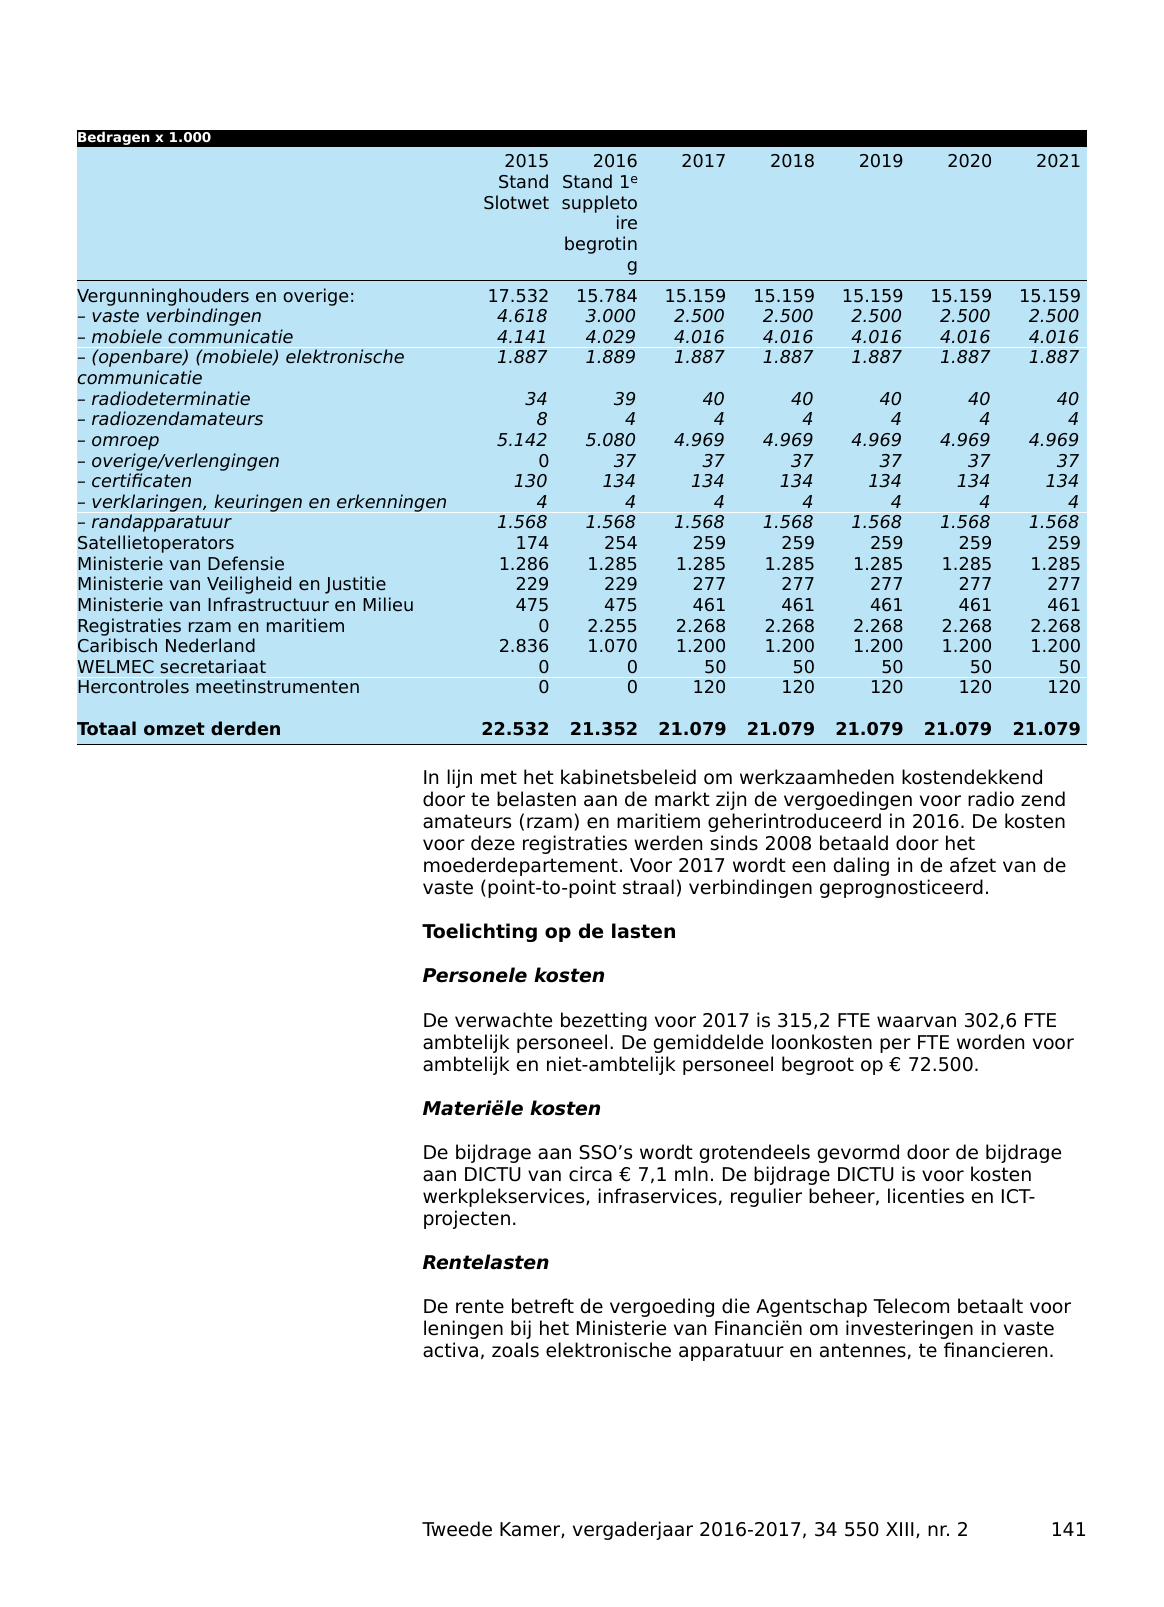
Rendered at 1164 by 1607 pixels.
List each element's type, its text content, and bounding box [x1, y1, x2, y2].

table_cell 1.285 [644, 554, 732, 574]
table_cell 461 [998, 595, 1087, 616]
table_cell 1.889 [555, 348, 644, 389]
table_cell 130 [466, 471, 555, 492]
table_cell – (openbare) (mobiele) elektronische communicatie [77, 348, 466, 389]
table_cell 2.500 [909, 306, 998, 327]
table_cell 1.285 [555, 554, 644, 574]
table_cell 2.268 [644, 616, 732, 636]
table_cell 0 [466, 616, 555, 636]
table_cell 259 [644, 533, 732, 554]
table_cell 37 [732, 451, 821, 471]
table_cell Caribisch Nederland [77, 636, 466, 657]
table_cell 1.285 [909, 554, 998, 574]
table_cell 0 [555, 678, 644, 698]
table_cell 2.836 [466, 636, 555, 657]
subtitle Materiële kosten [422, 1098, 1087, 1120]
table_cell 254 [555, 533, 644, 554]
table_cell 4 [466, 492, 555, 512]
text De bijdrage aan SSO’s wordt grotendeels gevormd door de bijdrage aan DICTU van circa € 7,1 mln. De bijdrage DICTU is voor kosten werkplekservices, infraservices, regulier beheer, licenties en ICT-projecten. [422, 1142, 1087, 1230]
subtitle Personele kosten [422, 965, 1087, 987]
table_cell 259 [998, 533, 1087, 554]
table_cell 50 [998, 657, 1087, 677]
table_cell 4 [998, 492, 1087, 512]
table_cell – radiozendamateurs [77, 409, 466, 430]
table_cell Totaal omzet derden [77, 719, 466, 744]
table_cell 4.016 [644, 327, 732, 347]
table_cell 4 [998, 409, 1087, 430]
table_cell 2019 [821, 147, 909, 280]
table_cell 1.200 [732, 636, 821, 657]
table_cell 2015 Stand Slotwet [466, 147, 555, 280]
table_cell 21.352 [555, 719, 644, 744]
table_cell 120 [909, 678, 998, 698]
table_cell 4.016 [821, 327, 909, 347]
table_cell 2018 [732, 147, 821, 280]
table_cell 15.159 [732, 281, 821, 306]
table_cell 15.159 [821, 281, 909, 306]
table_cell 0 [466, 678, 555, 698]
table_cell 2.500 [998, 306, 1087, 327]
table_cell 134 [998, 471, 1087, 492]
table_cell Satellietoperators [77, 533, 466, 554]
table_cell – overige/verlengingen [77, 451, 466, 471]
table_cell 34 [466, 389, 555, 409]
table_cell 2.268 [998, 616, 1087, 636]
table_cell 1.200 [998, 636, 1087, 657]
table_cell 15.784 [555, 281, 644, 306]
table_cell 2.268 [821, 616, 909, 636]
table_cell 120 [644, 678, 732, 698]
table_cell 4.618 [466, 306, 555, 327]
table_cell 15.159 [998, 281, 1087, 306]
table_cell 0 [466, 657, 555, 677]
table_cell 37 [644, 451, 732, 471]
table_cell 5.080 [555, 430, 644, 451]
table_cell 40 [909, 389, 998, 409]
table_cell 461 [732, 595, 821, 616]
table_cell 2.255 [555, 616, 644, 636]
table_cell 37 [821, 451, 909, 471]
table_cell 50 [732, 657, 821, 677]
table_cell 229 [555, 574, 644, 595]
table_cell 4 [555, 492, 644, 512]
table_cell 277 [909, 574, 998, 595]
table_cell 1.568 [555, 513, 644, 533]
table_cell – vaste verbindingen [77, 306, 466, 327]
table_cell 277 [732, 574, 821, 595]
table_cell 50 [644, 657, 732, 677]
table_cell 277 [644, 574, 732, 595]
table_cell Hercontroles meetinstrumenten [77, 678, 466, 698]
table_cell [644, 698, 732, 719]
table_cell 0 [466, 451, 555, 471]
table_cell 461 [644, 595, 732, 616]
table_cell 1.568 [732, 513, 821, 533]
table_cell 4 [644, 409, 732, 430]
table_cell 461 [821, 595, 909, 616]
table_cell 39 [555, 389, 644, 409]
table_cell 40 [821, 389, 909, 409]
table_cell 50 [909, 657, 998, 677]
table_cell 1.568 [644, 513, 732, 533]
table_cell 4.016 [732, 327, 821, 347]
table_cell [77, 147, 466, 280]
table_cell 21.079 [732, 719, 821, 744]
table_cell 134 [732, 471, 821, 492]
table_cell 1.568 [821, 513, 909, 533]
table_cell 4 [909, 409, 998, 430]
table_cell 2021 [998, 147, 1087, 280]
table_cell 4.969 [644, 430, 732, 451]
table_cell 1.887 [821, 348, 909, 389]
table_cell 134 [555, 471, 644, 492]
table_cell 21.079 [998, 719, 1087, 744]
table_cell 4.969 [821, 430, 909, 451]
table_cell 40 [998, 389, 1087, 409]
table_cell 1.285 [732, 554, 821, 574]
table_cell – mobiele communicatie [77, 327, 466, 347]
subtitle Rentelasten [422, 1252, 1087, 1274]
table_cell 229 [466, 574, 555, 595]
table_cell 1.200 [821, 636, 909, 657]
table_cell 4 [821, 409, 909, 430]
table_cell 1.887 [909, 348, 998, 389]
table_cell 4.016 [998, 327, 1087, 347]
table_cell 461 [909, 595, 998, 616]
table_cell [821, 698, 909, 719]
table_cell 50 [821, 657, 909, 677]
table_cell 2017 [644, 147, 732, 280]
table_header Bedragen x 1.000 [77, 130, 1087, 146]
table_cell 1.200 [909, 636, 998, 657]
table_cell Ministerie van Infrastructuur en Milieu [77, 595, 466, 616]
table_cell 4 [732, 492, 821, 512]
subtitle Toelichting op de lasten [422, 921, 1087, 943]
table_cell [466, 698, 555, 719]
table_cell [732, 698, 821, 719]
table_cell [77, 698, 466, 719]
table_cell 37 [555, 451, 644, 471]
table_cell 4.969 [998, 430, 1087, 451]
table_cell Ministerie van Defensie [77, 554, 466, 574]
table_cell 4 [732, 409, 821, 430]
text De rente betreft de vergoeding die Agentschap Telecom betaalt voor leningen bij het Ministerie van Financiën om investeringen in vaste activa, zoals elektronische apparatuur en antennes, te financieren. [422, 1296, 1087, 1362]
table_cell 277 [821, 574, 909, 595]
table_cell Vergunninghouders en overige: [77, 281, 466, 306]
table_cell [555, 698, 644, 719]
table_cell – randapparatuur [77, 513, 466, 533]
table_cell 120 [732, 678, 821, 698]
table_cell 15.159 [644, 281, 732, 306]
table_cell 2.500 [644, 306, 732, 327]
table_cell 277 [998, 574, 1087, 595]
table_cell 259 [821, 533, 909, 554]
table_cell WELMEC secretariaat [77, 657, 466, 677]
table_cell 259 [909, 533, 998, 554]
table_cell 22.532 [466, 719, 555, 744]
table_cell 2020 [909, 147, 998, 280]
table_cell 1.568 [998, 513, 1087, 533]
table_cell 120 [821, 678, 909, 698]
table_cell 8 [466, 409, 555, 430]
table_cell 4 [644, 492, 732, 512]
table_cell 4.016 [909, 327, 998, 347]
table_cell 475 [555, 595, 644, 616]
table_cell – verklaringen, keuringen en erkenningen [77, 492, 466, 512]
table_cell 0 [555, 657, 644, 677]
table_cell 134 [909, 471, 998, 492]
table_cell 259 [732, 533, 821, 554]
table_cell 1.568 [909, 513, 998, 533]
table_cell 4 [821, 492, 909, 512]
table_cell 475 [466, 595, 555, 616]
table_cell [998, 698, 1087, 719]
table_cell 134 [821, 471, 909, 492]
table_cell 2.500 [732, 306, 821, 327]
table_cell 1.887 [998, 348, 1087, 389]
table_cell 4.029 [555, 327, 644, 347]
table_cell 1.887 [466, 348, 555, 389]
table_cell 2.268 [732, 616, 821, 636]
table_cell 4.969 [909, 430, 998, 451]
table_cell 17.532 [466, 281, 555, 306]
table_cell 4 [555, 409, 644, 430]
table_cell – radiodeterminatie [77, 389, 466, 409]
table_cell 2.268 [909, 616, 998, 636]
table_cell 2.500 [821, 306, 909, 327]
table_cell Ministerie van Veiligheid en Justitie [77, 574, 466, 595]
table_cell 21.079 [821, 719, 909, 744]
table_cell – certificaten [77, 471, 466, 492]
table_cell 1.285 [821, 554, 909, 574]
table_cell 1.568 [466, 513, 555, 533]
table_cell 2016 Stand 1e suppletoire begroting [555, 147, 644, 280]
table_cell Registraties rzam en maritiem [77, 616, 466, 636]
table_cell 174 [466, 533, 555, 554]
table_cell 4.969 [732, 430, 821, 451]
table_cell 37 [909, 451, 998, 471]
table_cell 1.887 [644, 348, 732, 389]
table_cell 3.000 [555, 306, 644, 327]
table_cell 134 [644, 471, 732, 492]
table_cell 1.200 [644, 636, 732, 657]
table_cell 4 [909, 492, 998, 512]
text De verwachte bezetting voor 2017 is 315,2 FTE waarvan 302,6 FTE ambtelijk personeel. De gemiddelde loonkosten per FTE worden voor ambtelijk en niet-ambtelijk personeel begroot op € 72.500. [422, 1009, 1087, 1076]
table_cell 21.079 [909, 719, 998, 744]
table_cell 1.070 [555, 636, 644, 657]
table_cell 1.286 [466, 554, 555, 574]
table_cell 120 [998, 678, 1087, 698]
table_cell 1.285 [998, 554, 1087, 574]
table_cell 1.887 [732, 348, 821, 389]
table_cell 5.142 [466, 430, 555, 451]
table_cell 15.159 [909, 281, 998, 306]
text In lijn met het kabinetsbeleid om werkzaamheden kostendekkend door te belasten aan de markt zijn de vergoedingen voor radio zend amateurs (rzam) en maritiem geherintroduceerd in 2016. De kosten voor deze registraties werden sinds 2008 betaald door het moederdepartement. Voor 2017 wordt een daling in de afzet van de vaste (point-to-point straal) verbindingen geprognosticeerd. [422, 767, 1087, 899]
table_cell 40 [732, 389, 821, 409]
table_cell [909, 698, 998, 719]
table_cell 4.141 [466, 327, 555, 347]
table_cell 37 [998, 451, 1087, 471]
table_cell 21.079 [644, 719, 732, 744]
table_cell – omroep [77, 430, 466, 451]
table_cell 40 [644, 389, 732, 409]
